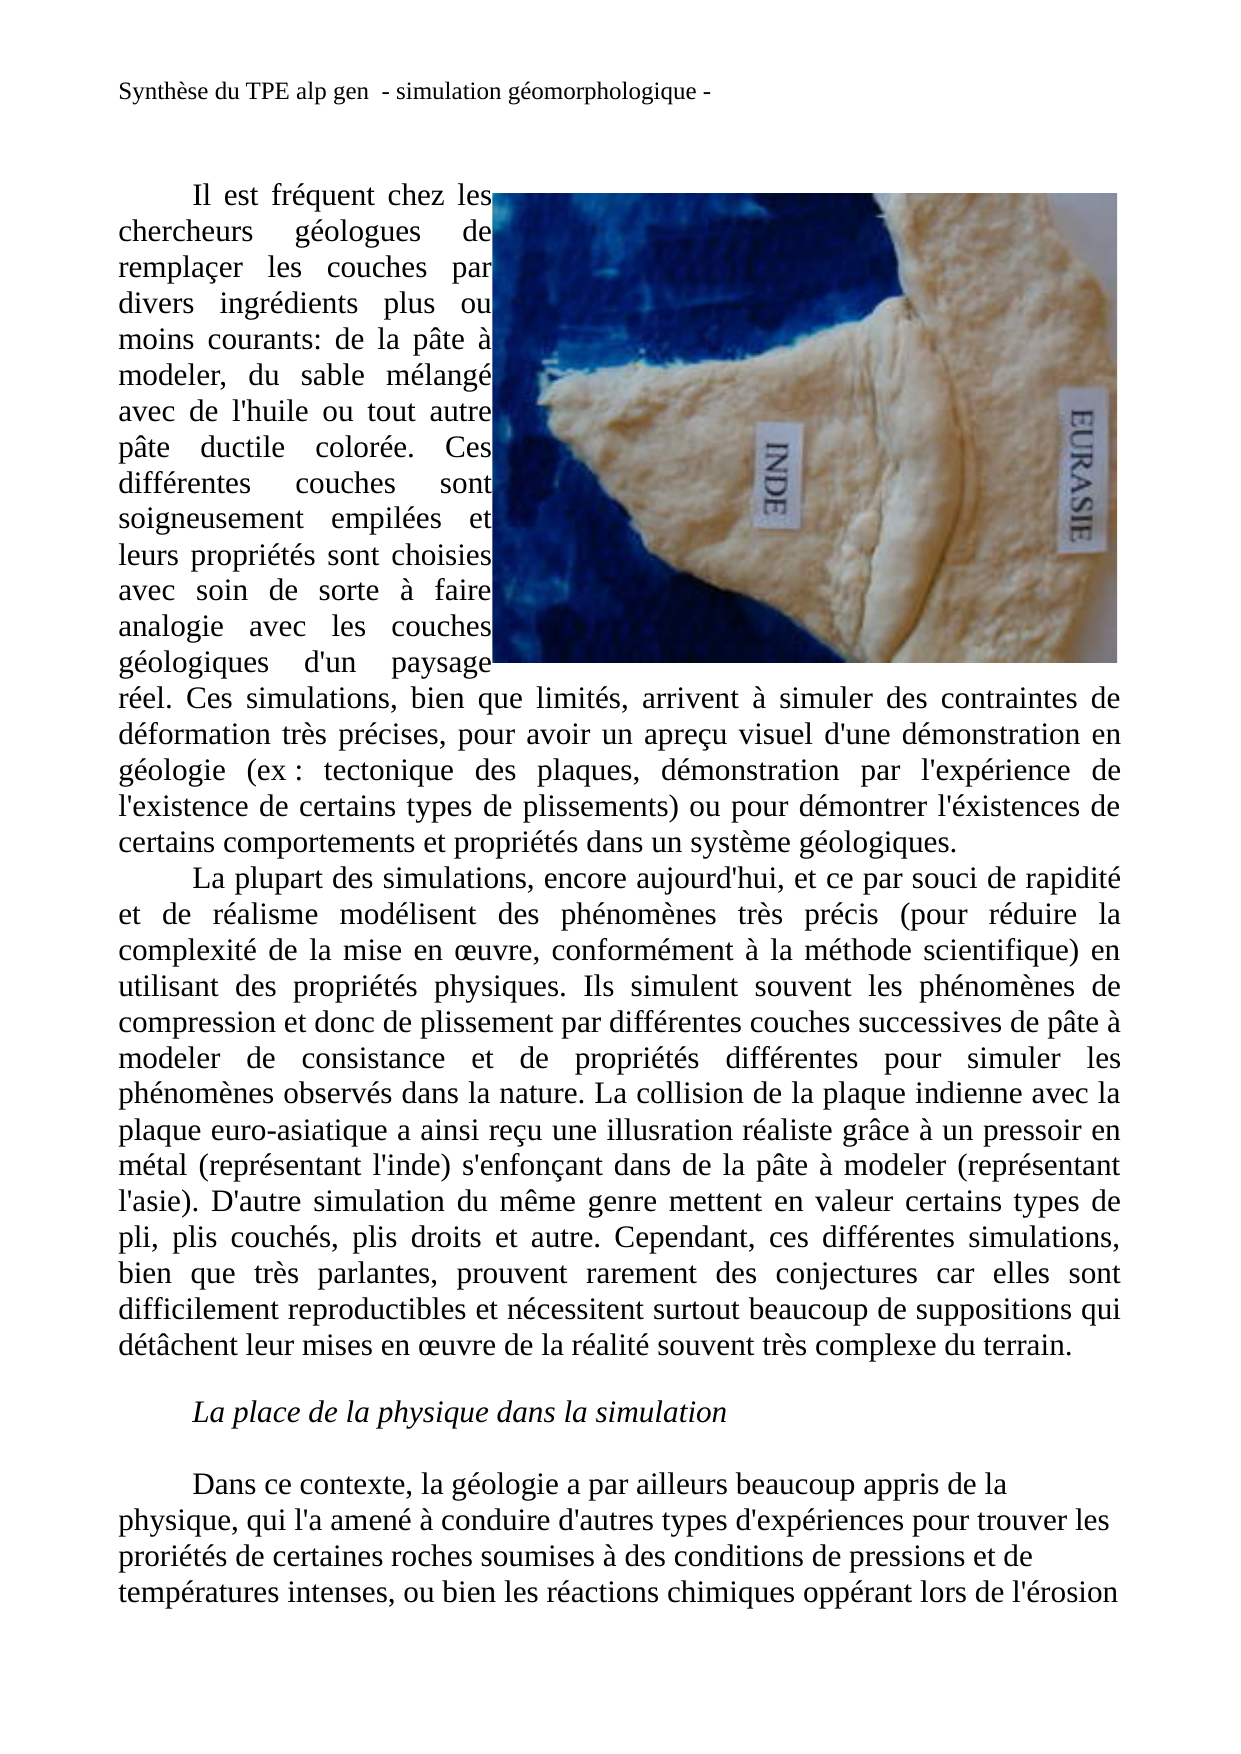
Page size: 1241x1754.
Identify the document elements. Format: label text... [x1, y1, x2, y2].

text Dans ce contexte, la géologie a par ailleurs beaucoup appris de la physique, qui l'a amené à conduire d'autres types d'expériences pour trouver les proriétés de certaines roches soumises à des conditions de pressions et de températures intenses, ou bien les réactions chimiques oppérant lors de l'érosion [118, 1465, 1122, 1609]
picture [492, 193, 1118, 663]
text La plupart des simulations, encore aujourd'hui, et ce par souci de rapidité et de réalisme modélisent des phénomènes très précis (pour réduire la complexité de la mise en œuvre, conformément à la méthode scientifique) en utilisant des propriétés physiques. Ils simulent souvent les phénomènes de compression et donc de plissement par différentes couches successives de pâte à modeler de consistance et de propriétés différentes pour simuler les phénomènes observés dans la nature. La collision de la plaque indienne avec la plaque euro-asiatique a ainsi reçu une illusration réaliste grâce à un pressoir en métal (représentant l'inde) s'enfonçant dans de la pâte à modeler (représentant l'asie). D'autre simulation du même genre mettent en valeur certains types de pli, plis couchés, plis droits et autre. Cependant, ces différentes simulations, bien que très parlantes, prouvent rarement des conjectures car elles sont difficilement reproductibles et nécessitent surtout beaucoup de suppositions qui détâchent leur mises en œuvre de la réalité souvent très complexe du terrain. [118, 859, 1122, 1362]
text Il est fréquent chez les chercheurs géologues de remplaçer les couches par divers ingrédients plus ou moins courants: de la pâte à modeler, du sable mélangé avec de l'huile ou tout autre pâte ductile colorée. Ces différentes couches sont soigneusement empilées et leurs propriétés sont choisies avec soin de sorte à faire analogie avec les couches géologiques d'un paysage réel. Ces simulations, bien que limités, arrivent à simuler des contraintes de déformation très précises, pour avoir un apreçu visuel d'une démonstration en géologie (ex : tectonique des plaques, démonstration par l'expérience de l'existence de certains types de plissements) ou pour démontrer l'éxistences de certains comportements et propriétés dans un système géologiques. [118, 176, 1122, 859]
text La place de la physique dans la simulation [118, 1393, 1122, 1429]
